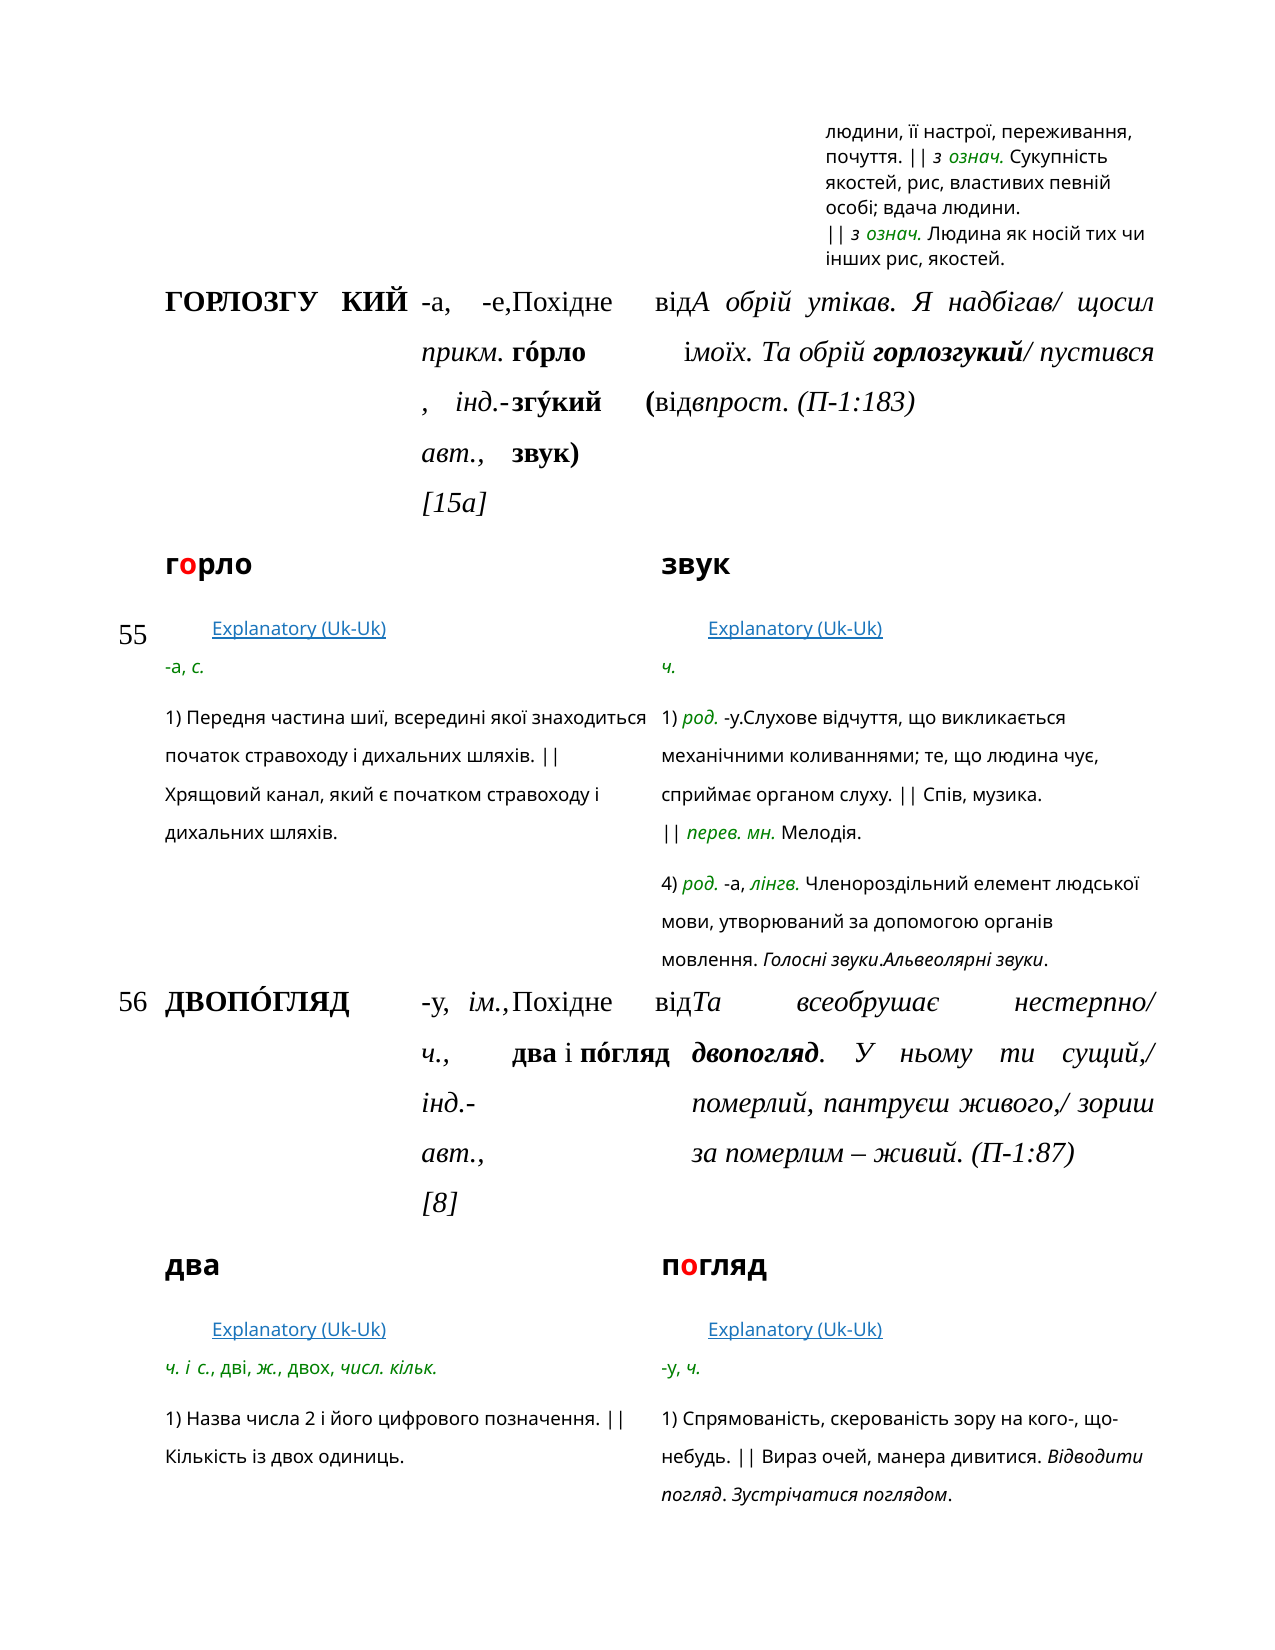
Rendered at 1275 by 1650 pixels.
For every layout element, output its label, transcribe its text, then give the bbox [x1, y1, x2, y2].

table_cell Похідне від гóрло і згýкий (від звук) [512, 284, 692, 518]
table_cell [118, 118, 165, 284]
table_cell горло Explanatory (Uk-Uk) -а, с. 1) Передня частина шиї, всередині якої знаходиться початок стравоходу і дихальних шляхів. || Хрящовий канал, який є початком стравоходу і дихальних шляхів. [165, 519, 661, 984]
table_cell Двопóгляд [165, 984, 421, 1219]
table_cell людини, її настрої, переживання, почуття. || з означ. Сукупність якостей, рис, властивих певній особі; вдача людини. || з означ. Людина як носій тих чи інших рис, якостей. [825, 118, 1157, 284]
table_cell два Explanatory (Uk-Uk) ч. і с., дві, ж., двох, числ. кільк. 1) Назва числа 2 і його цифрового позначення. || Кількість із двох одиниць. [165, 1219, 661, 1519]
table_cell А обрій утікав. Я надбігав/ щосил моїх. Та обрій горлозгукий/ пустився впрост. (П-1:183) [692, 284, 1157, 518]
table_cell -а, -е, прикм., інд.-авт., [15а] [421, 284, 512, 518]
table_cell Та всеобрушає нестерпно/ двопогляд. У ньому ти сущий,/ померлий, пантруєш живого,/ зориш за померлим – живий. (П-1:87) [692, 984, 1157, 1219]
table_cell Горлозгукий [165, 284, 421, 518]
table_cell звук Explanatory (Uk-Uk) ч. 1) род. -у.Слухове відчуття, що викликається механічними коливаннями; те, що людина чує, сприймає органом слуху. || Спів, музика. || перев. мн. Мелодія. 4) род. -а, лінгв. Членороздільний елемент людської мови, утворюваний за допомогою органів мовлення. Голосні звуки.Альвеолярні звуки. [661, 519, 1157, 984]
table_cell 56 [118, 984, 165, 1519]
table_cell 55 [118, 284, 165, 984]
table_cell [165, 118, 494, 284]
table_cell -у, ім., ч., інд.-авт., [8] [421, 984, 512, 1219]
table_cell [494, 118, 825, 284]
table_cell погляд Explanatory (Uk-Uk) -у, ч. 1) Спрямованість, скерованість зору на кого-, що-небудь. || Вираз очей, манера дивитися. Відводити погляд. Зустрічатися поглядом. [661, 1219, 1157, 1519]
table_cell Похідне від два і пóгляд [512, 984, 692, 1219]
